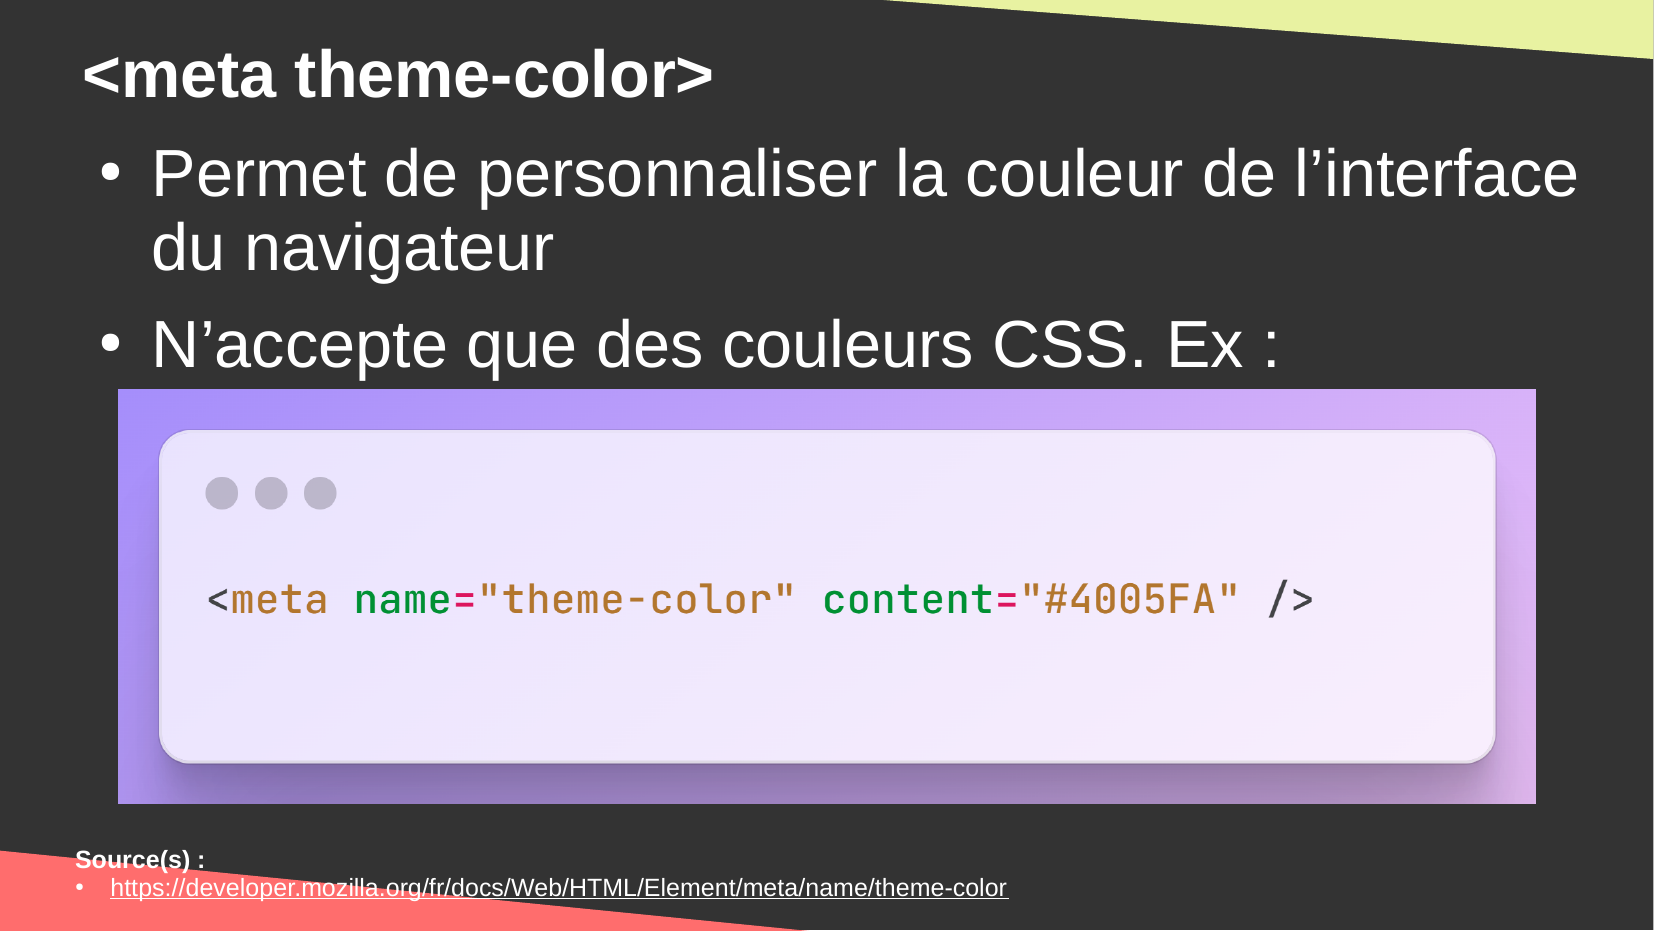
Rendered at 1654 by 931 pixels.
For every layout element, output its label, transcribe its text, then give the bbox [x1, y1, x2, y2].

title [82, 37, 1276, 122]
picture [118, 389, 1536, 804]
list Permet de personnaliser la couleur de l’interface du navigateur N’accepte que des couleurs CSS. Ex : [80, 135, 1605, 390]
text_box [883, 0, 1654, 60]
text_box Source(s) : https://developer.mozilla.org/fr/docs/Web/HTML/Element/meta/name/theme-color [60, 838, 1546, 922]
text_box [0, 850, 810, 931]
